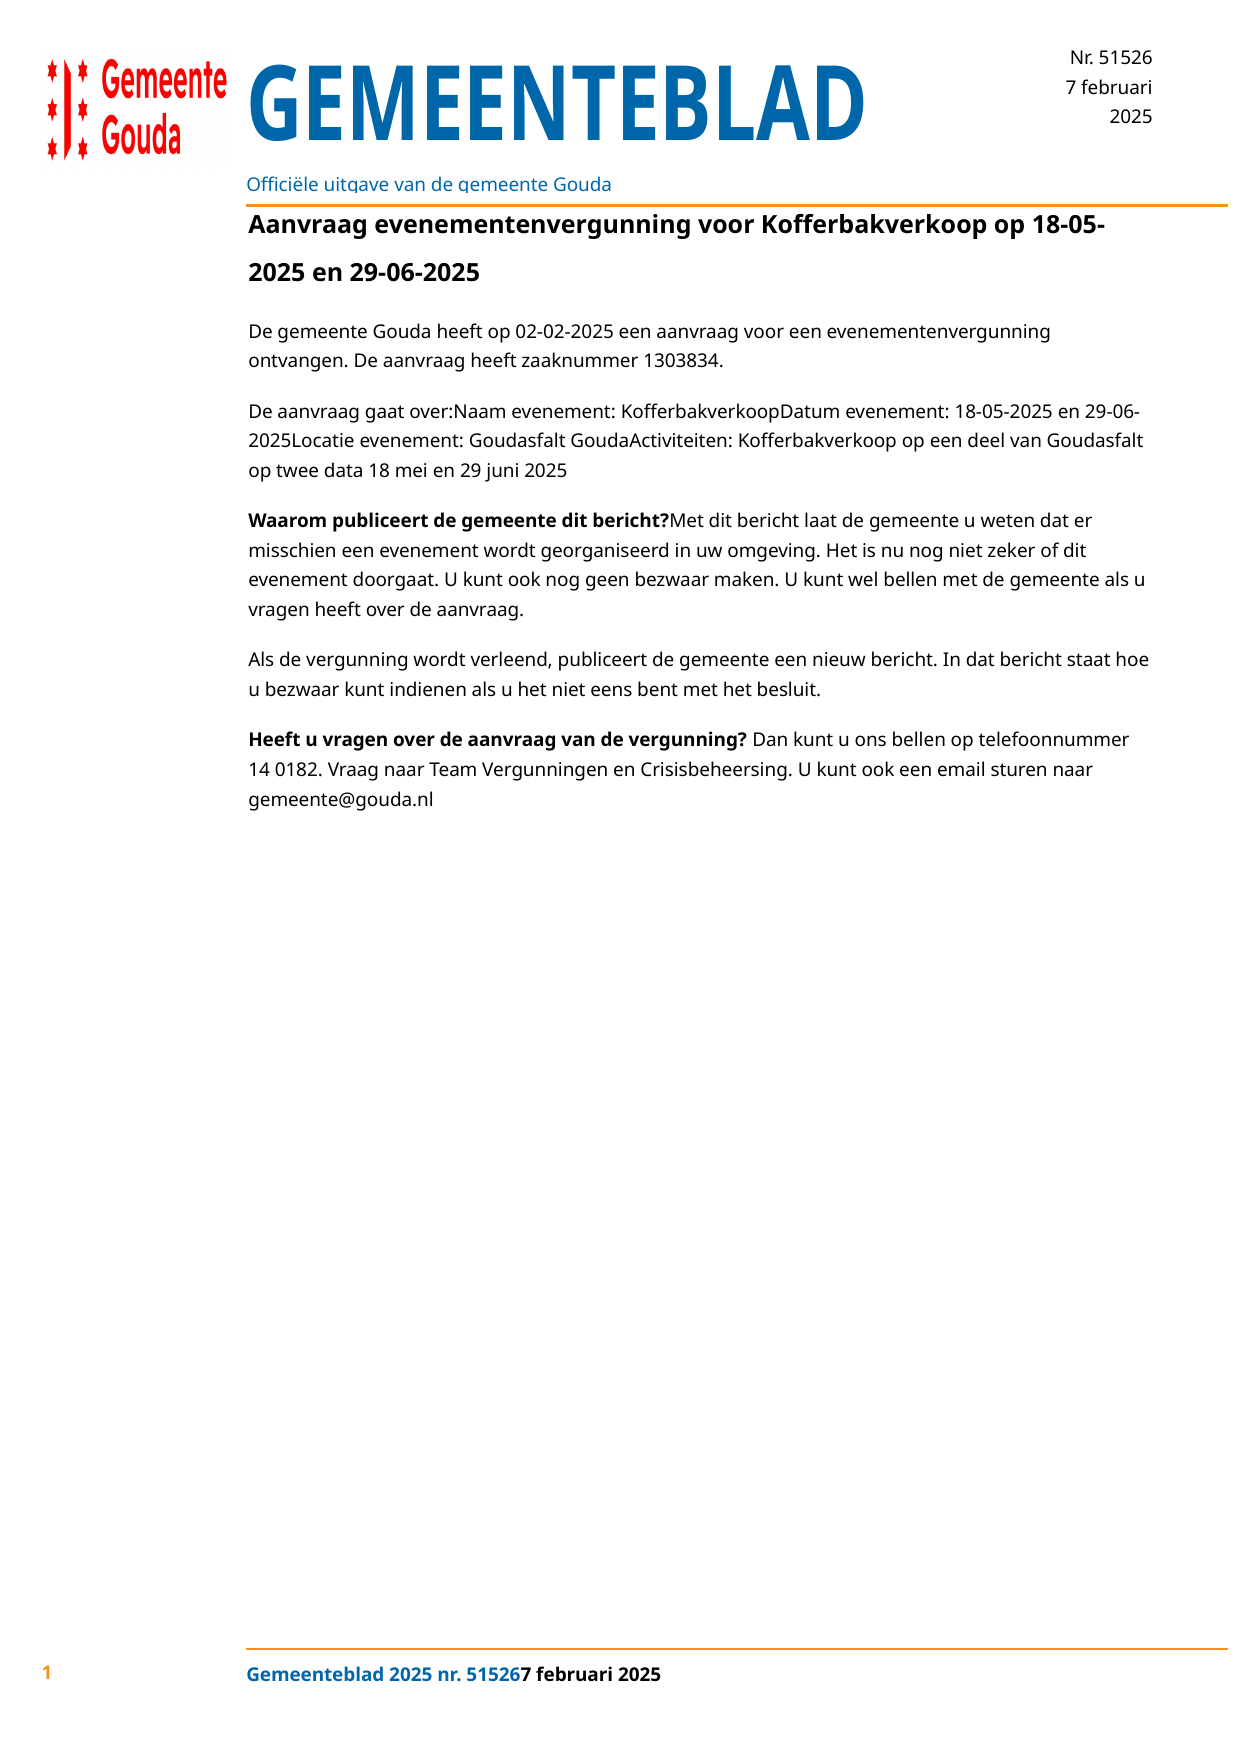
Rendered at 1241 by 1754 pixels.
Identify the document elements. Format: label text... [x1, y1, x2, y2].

picture [41, 47, 231, 172]
text Aanvraag evenementenvergunning voor Kofferbakverkoop op 18-05-2025 en 29-06-2025 [248, 207, 1152, 288]
text Als de vergunning wordt verleend, publiceert de gemeente een nieuw bericht. In dat bericht staat hoe u bezwaar kunt indienen als u het niet eens bent met het besluit. [248, 647, 1152, 702]
text Waarom publiceert de gemeente dit bericht?Met dit bericht laat de gemeente u weten dat er misschien een evenement wordt georganiseerd in uw omgeving. Het is nu nog niet zeker of dit evenement doorgaat. U kunt ook nog geen bezwaar maken. U kunt wel bellen met de gemeente als u vragen heeft over de aanvraag. [248, 507, 1152, 622]
text De aanvraag gaat over:Naam evenement: KofferbakverkoopDatum evenement: 18-05-2025 en 29-06-2025Locatie evenement: Goudasfalt GoudaActiviteiten: Kofferbakverkoop op een deel van Goudasfalt op twee data 18 mei en 29 juni 2025 [248, 398, 1152, 483]
text Heeft u vragen over de aanvraag van de vergunning? Dan kunt u ons bellen op telefoonnummer 14 0182. Vraag naar Team Vergunningen en Crisisbeheersing. U kunt ook een email sturen naar gemeente@gouda.nl [248, 727, 1152, 812]
text De gemeente Gouda heeft op 02-02-2025 een aanvraag voor een evenementenvergunning ontvangen. De aanvraag heeft zaaknummer 1303834. [248, 318, 1152, 373]
